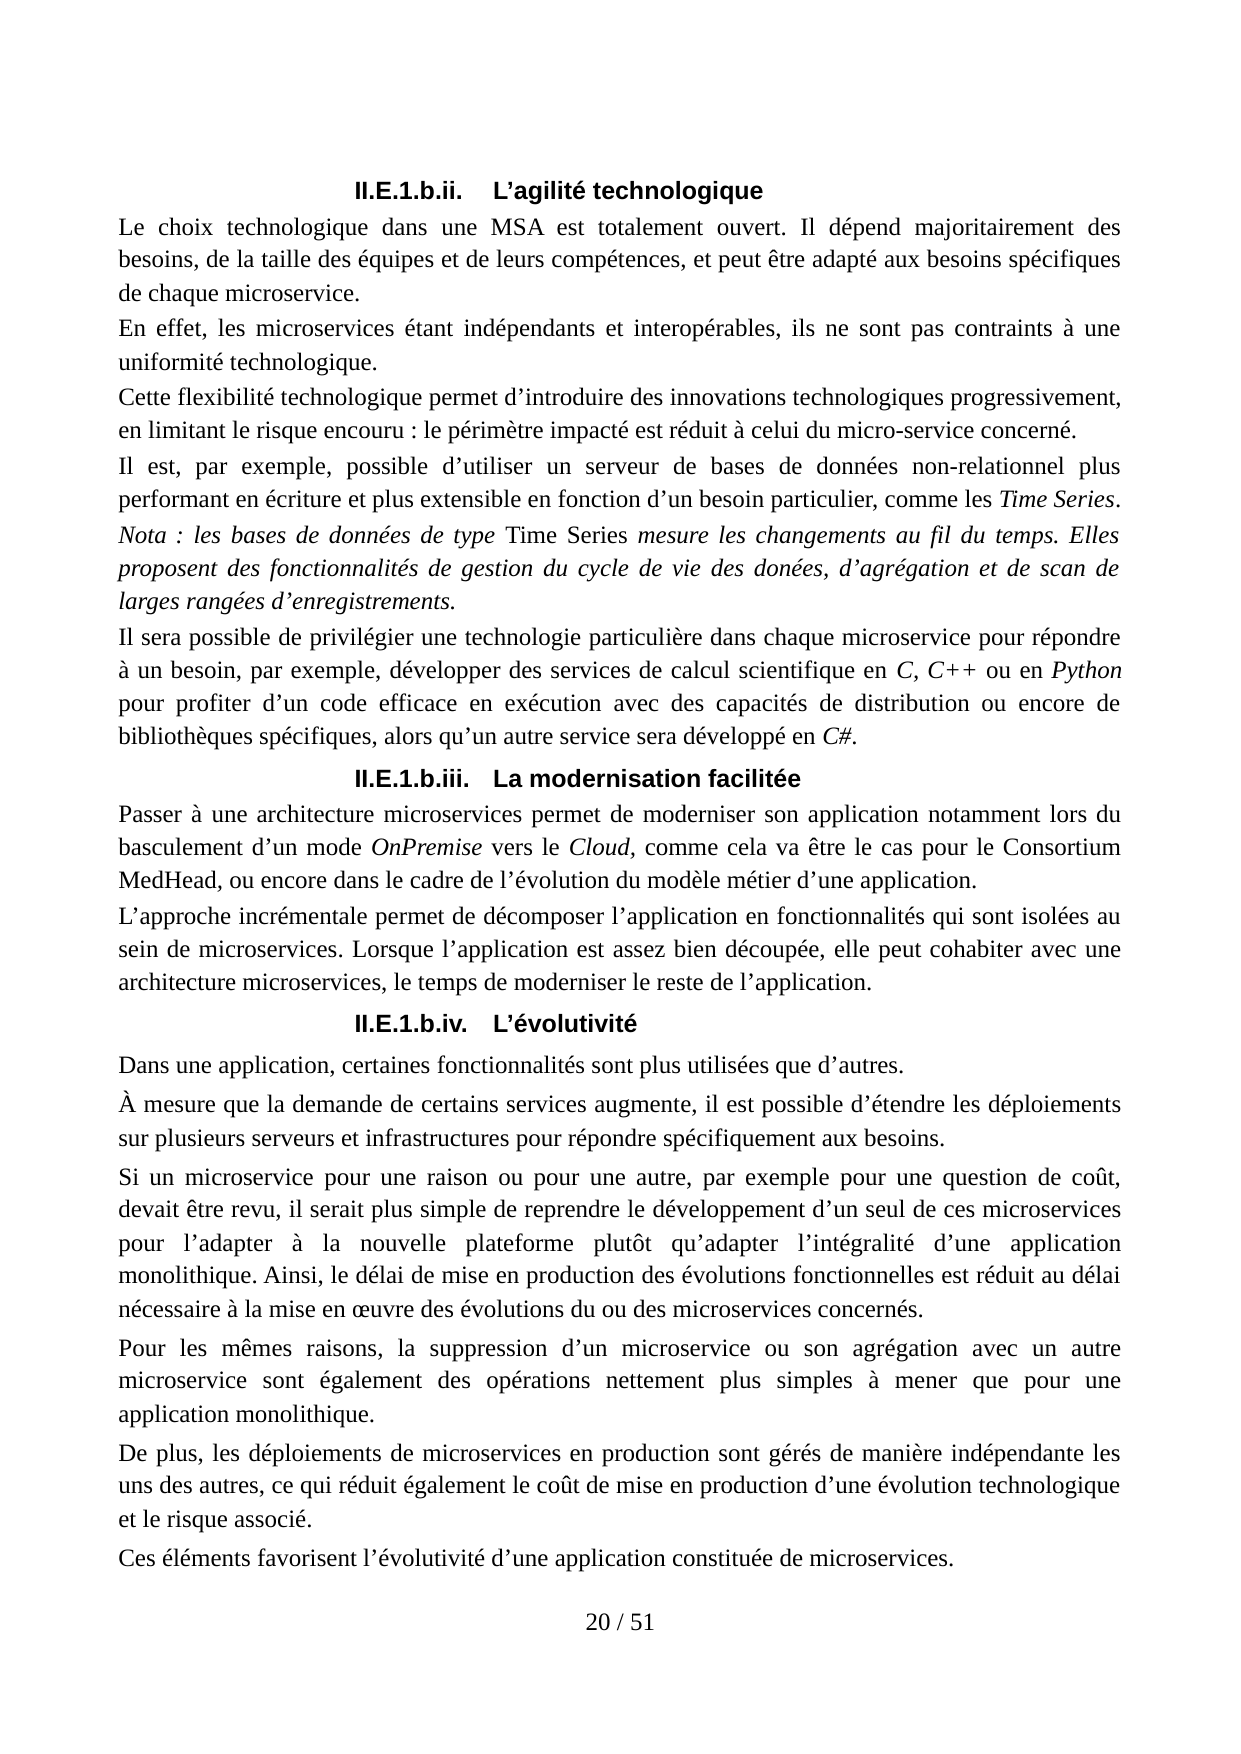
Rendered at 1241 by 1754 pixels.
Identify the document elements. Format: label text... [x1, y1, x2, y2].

text L’approche incrémentale permet de décomposer l’application en fonctionnalités qui sont isolées au sein de microservices. Lorsque l’application est assez bien découpée, elle peut cohabiter avec une architecture microservices, le temps de moderniser le reste de l’application. [118, 901, 1122, 996]
text Si un microservice pour une raison ou pour une autre, par exemple pour une question de coût, devait être revu, il serait plus simple de reprendre le développement d’un seul de ces microservices pour l’adapter à la nouvelle plateforme plutôt qu’adapter l’intégralité d’une application monolithique. Ainsi, le délai de mise en production des évolutions fonctionnelles est réduit au délai nécessaire à la mise en œuvre des évolutions du ou des microservices concernés. [118, 1162, 1122, 1322]
text En effet, les microservices étant indépendants et interopérables, ils ne sont pas contraints à une uniformité technologique. [118, 313, 1122, 375]
text À mesure que la demande de certains services augmente, il est possible d’étendre les déploiements sur plusieurs serveurs et infrastructures pour répondre spécifiquement aux besoins. [118, 1089, 1122, 1151]
text Dans une application, certaines fonctionnalités sont plus utilisées que d’autres. [118, 1051, 1122, 1079]
text De plus, les déploiements de microservices en production sont gérés de manière indépendante les uns des autres, ce qui réduit également le coût de mise en production d’une évolution technologique et le risque associé. [118, 1438, 1122, 1532]
subtitle L’agilité technologique [118, 176, 1122, 205]
text Le choix technologique dans une MSA est totalement ouvert. Il dépend majoritairement des besoins, de la taille des équipes et de leurs compétences, et peut être adapté aux besoins spécifiques de chaque microservice. [118, 212, 1122, 306]
subtitle La modernisation facilitée [118, 764, 1122, 793]
text Nota : les bases de données de type Time Series mesure les changements au fil du temps. Elles proposent des fonctionnalités de gestion du cycle de vie des donées, d’agrégation et de scan de larges rangées d’enregistrements. [118, 520, 1122, 615]
text Pour les mêmes raisons, la suppression d’un microservice ou son agrégation avec un autre microservice sont également des opérations nettement plus simples à mener que pour une application monolithique. [118, 1333, 1122, 1427]
text Il sera possible de privilégier une technologie particulière dans chaque microservice pour répondre à un besoin, par exemple, développer des services de calcul scientifique en C, C++ ou en Python pour profiter d’un code efficace en exécution avec des capacités de distribution ou encore de bibliothèques spécifiques, alors qu’un autre service sera développé en C#. [118, 622, 1122, 750]
text Il est, par exemple, possible d’utiliser un serveur de bases de données non-relationnel plus performant en écriture et plus extensible en fonction d’un besoin particulier, comme les Time Series. [118, 451, 1122, 513]
subtitle L’évolutivité [118, 1009, 1122, 1038]
text Passer à une architecture microservices permet de moderniser son application notamment lors du basculement d’un mode OnPremise vers le Cloud, comme cela va être le cas pour le Consortium MedHead, ou encore dans le cadre de l’évolution du modèle métier d’une application. [118, 799, 1122, 894]
text Cette flexibilité technologique permet d’introduire des innovations technologiques progressivement, en limitant le risque encouru : le périmètre impacté est réduit à celui du micro-service concerné. [118, 382, 1122, 444]
text Ces éléments favorisent l’évolutivité d’une application constituée de microservices. [118, 1543, 1122, 1571]
